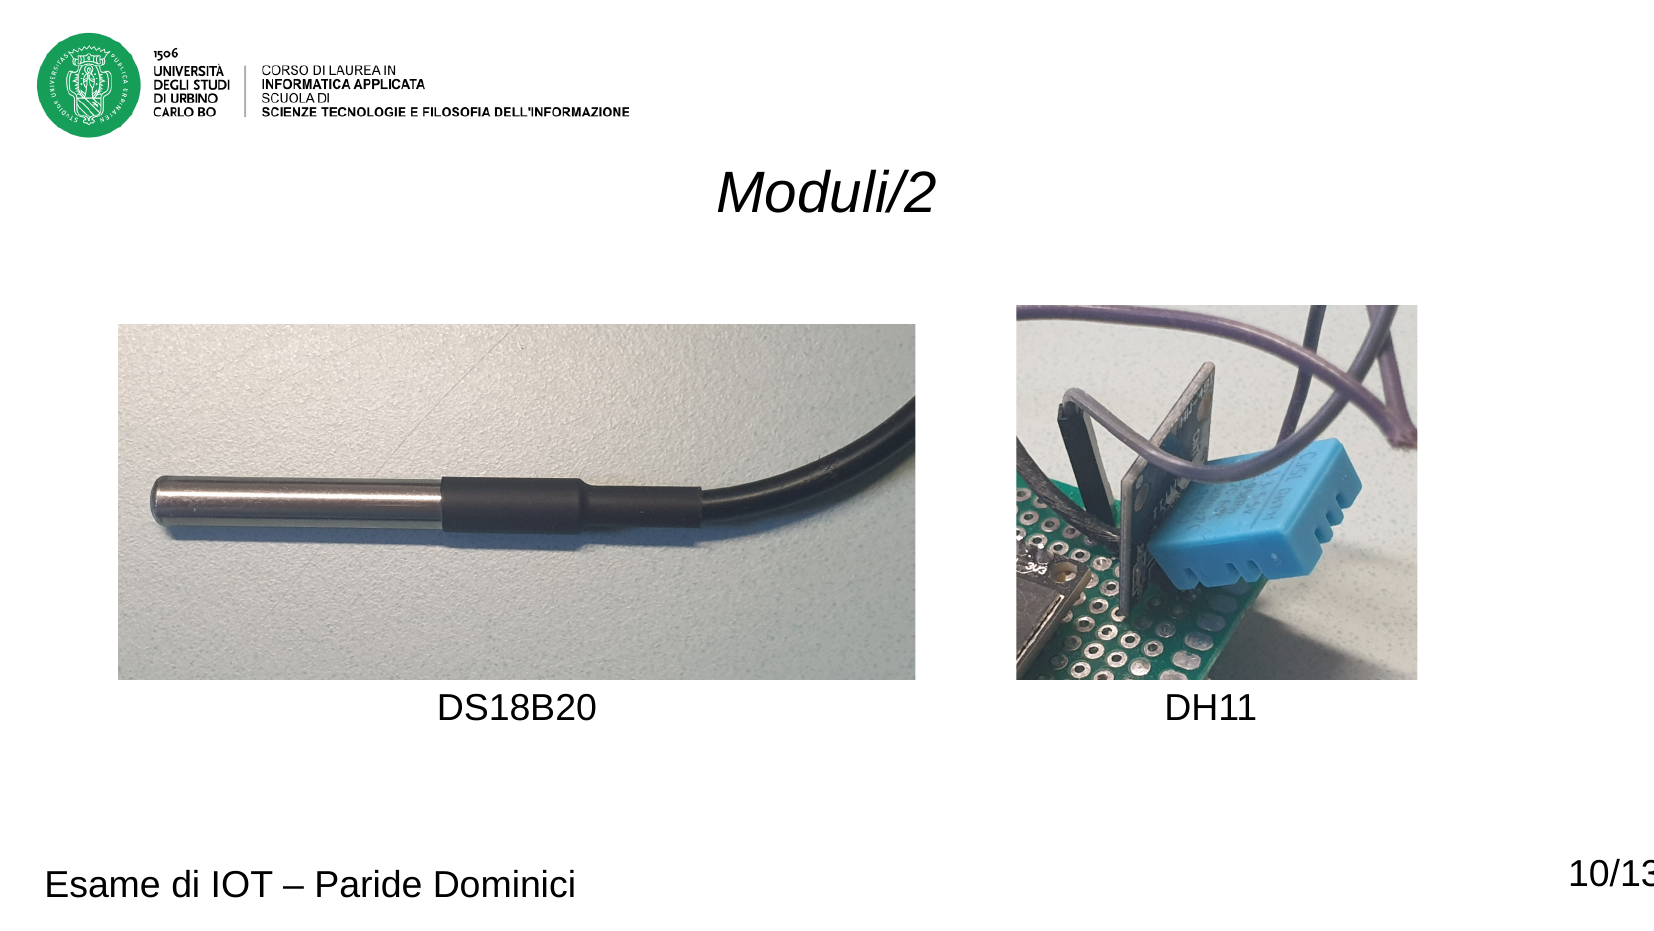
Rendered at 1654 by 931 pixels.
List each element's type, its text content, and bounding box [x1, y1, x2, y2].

text_box Esame di IOT – Paride Dominici [29, 856, 680, 914]
text_box DS18B20 [265, 679, 768, 736]
picture [25, 29, 650, 140]
text_box <numero>/13 [1476, 845, 1625, 916]
picture [1016, 295, 1418, 680]
text_box DH11 [1062, 679, 1359, 736]
picture [118, 324, 916, 680]
title Moduli/2 [82, 147, 1571, 237]
